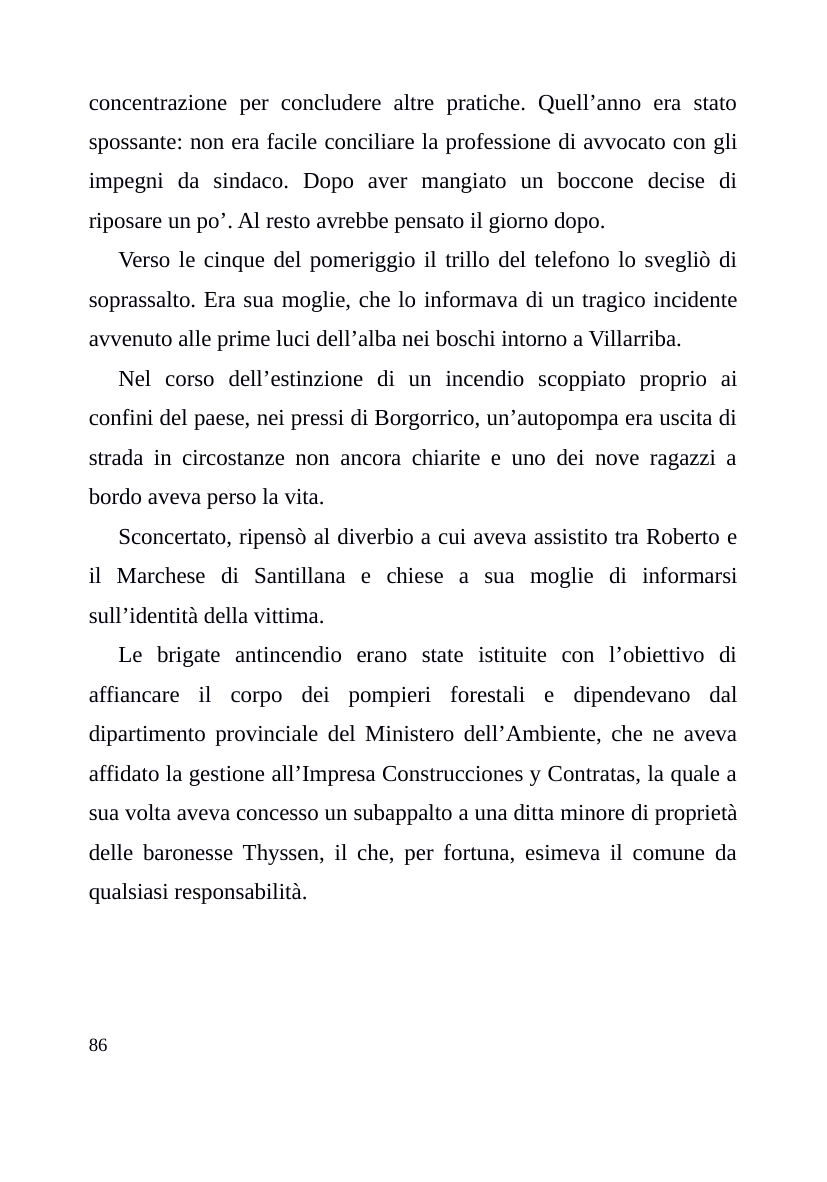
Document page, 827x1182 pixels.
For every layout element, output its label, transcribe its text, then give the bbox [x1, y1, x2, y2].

text Sconcertato, ripensò al diverbio a cui aveva assistito tra Roberto e il Marchese di Santillana e chiese a sua moglie di informarsi sull’identità della vittima. [88, 523, 738, 628]
text concentrazione per concludere altre pratiche. Quell’anno era stato spossante: non era facile conciliare la professione di avvocato con gli impegni da sindaco. Dopo aver mangiato un boccone decise di riposare un po’. Al resto avrebbe pensato il giorno dopo. [88, 88, 738, 233]
text Nel corso dell’estinzione di un incendio scoppiato proprio ai confini del paese, nei pressi di Borgorrico, un’autopompa era uscita di strada in circostanze non ancora chiarite e uno dei nove ragazzi a bordo aveva perso la vita. [88, 365, 738, 510]
text Verso le cinque del pomeriggio il trillo del telefono lo svegliò di soprassalto. Era sua moglie, che lo informava di un tragico incidente avvenuto alle prime luci dell’alba nei boschi intorno a Villarriba. [88, 246, 738, 352]
text Le brigate antincendio erano state istituite con l’obiettivo di affiancare il corpo dei pompieri forestali e dipendevano dal dipartimento provinciale del Ministero dell’Ambiente, che ne aveva affidato la gestione all’Impresa Construcciones y Contratas, la quale a sua volta aveva concesso un subappalto a una ditta minore di proprietà delle baronesse Thyssen, il che, per fortuna, esimeva il comune da qualsiasi responsabilità. [88, 641, 738, 904]
